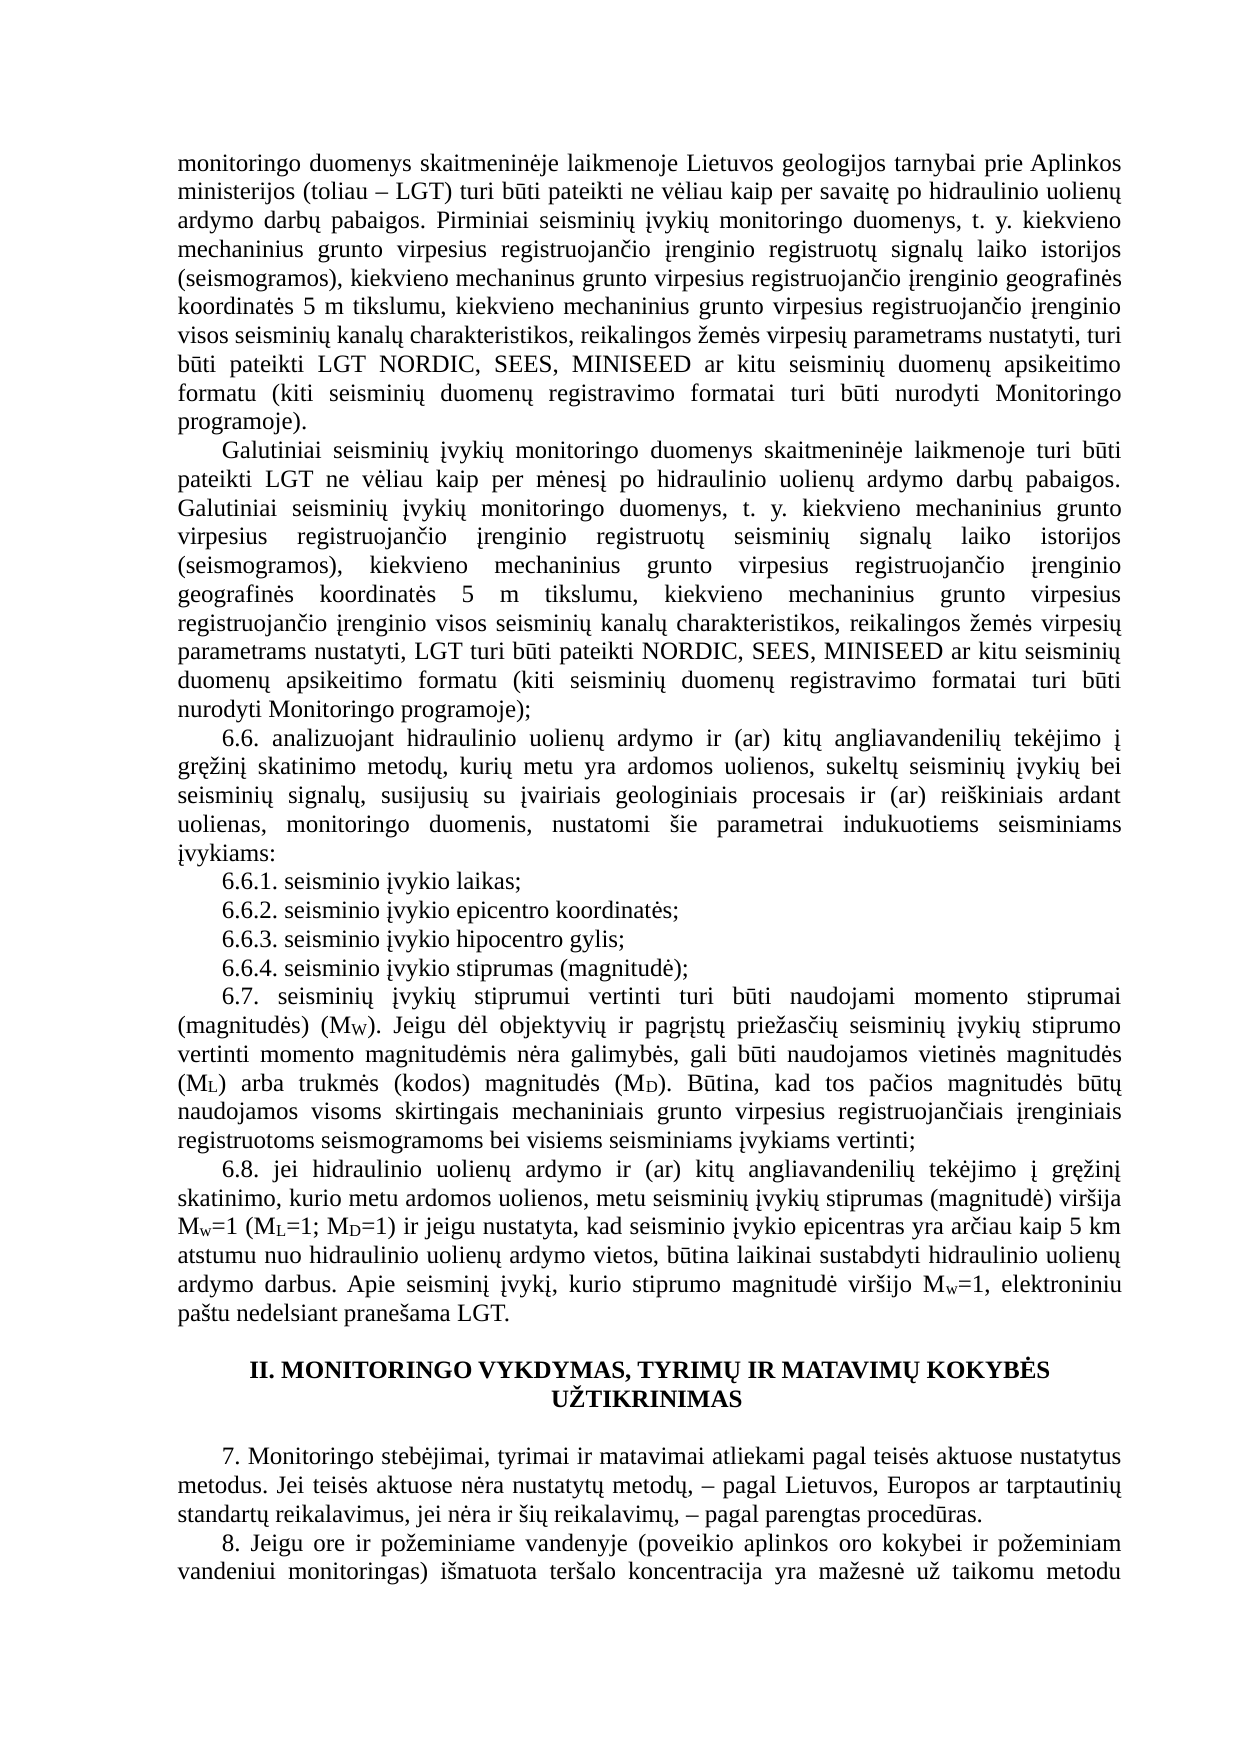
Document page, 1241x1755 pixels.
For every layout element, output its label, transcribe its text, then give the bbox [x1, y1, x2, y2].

text 6.6.3. seisminio įvykio hipocentro gylis; [177, 924, 1122, 953]
text 6.6.2. seisminio įvykio epicentro koordinatės; [177, 895, 1122, 924]
text 6.6.4. seisminio įvykio stiprumas (magnitudė); [177, 953, 1122, 981]
text Galutiniai seisminių įvykių monitoringo duomenys skaitmeninėje laikmenoje turi būti pateikti LGT ne vėliau kaip per mėnesį po hidraulinio uolienų ardymo darbų pabaigos. Galutiniai seisminių įvykių monitoringo duomenys, t. y. kiekvieno mechaninius grunto virpesius registruojančio įrenginio registruotų seisminių signalų laiko istorijos (seismogramos), kiekvieno mechaninius grunto virpesius registruojančio įrenginio geografinės koordinatės 5 m tikslumu, kiekvieno mechaninius grunto virpesius registruojančio įrenginio visos seisminių kanalų charakteristikos, reikalingos žemės virpesių parametrams nustatyti, LGT turi būti pateikti NORDIC, SEES, MINISEED ar kitu seisminių duomenų apsikeitimo formatu (kiti seisminių duomenų registravimo formatai turi būti nurodyti Monitoringo programoje); [177, 435, 1122, 723]
text 7. Monitoringo stebėjimai, tyrimai ir matavimai atliekami pagal teisės aktuose nustatytus metodus. Jei teisės aktuose nėra nustatytų metodų, – pagal Lietuvos, Europos ar tarptautinių standartų reikalavimus, jei nėra ir šių reikalavimų, – pagal parengtas procedūras. [177, 1441, 1122, 1528]
text 6.6. analizuojant hidraulinio uolienų ardymo ir (ar) kitų angliavandenilių tekėjimo į gręžinį skatinimo metodų, kurių metu yra ardomos uolienos, sukeltų seisminių įvykių bei seisminių signalų, susijusių su įvairiais geologiniais procesais ir (ar) reiškiniais ardant uolienas, monitoringo duomenis, nustatomi šie parametrai indukuotiems seisminiams įvykiams: [177, 723, 1122, 866]
text 6.7. seisminių įvykių stiprumui vertinti turi būti naudojami momento stiprumai (magnitudės) (MW). Jeigu dėl objektyvių ir pagrįstų priežasčių seisminių įvykių stiprumo vertinti momento magnitudėmis nėra galimybės, gali būti naudojamos vietinės magnitudės (ML) arba trukmės (kodos) magnitudės (MD). Būtina, kad tos pačios magnitudės būtų naudojamos visoms skirtingais mechaniniais grunto virpesius registruojančiais įrenginiais registruotoms seismogramoms bei visiems seisminiams įvykiams vertinti; [177, 981, 1122, 1154]
text 6.6.1. seisminio įvykio laikas; [177, 866, 1122, 895]
text 6.8. jei hidraulinio uolienų ardymo ir (ar) kitų angliavandenilių tekėjimo į gręžinį skatinimo, kurio metu ardomos uolienos, metu seisminių įvykių stiprumas (magnitudė) viršija Mw=1 (ML=1; MD=1) ir jeigu nustatyta, kad seisminio įvykio epicentras yra arčiau kaip 5 km atstumu nuo hidraulinio uolienų ardymo vietos, būtina laikinai sustabdyti hidraulinio uolienų ardymo darbus. Apie seisminį įvykį, kurio stiprumo magnitudė viršijo Mw=1, elektroniniu paštu nedelsiant pranešama LGT. [177, 1154, 1122, 1326]
text monitoringo duomenys skaitmeninėje laikmenoje Lietuvos geologijos tarnybai prie Aplinkos ministerijos (toliau – LGT) turi būti pateikti ne vėliau kaip per savaitę po hidraulinio uolienų ardymo darbų pabaigos. Pirminiai seisminių įvykių monitoringo duomenys, t. y. kiekvieno mechaninius grunto virpesius registruojančio įrenginio registruotų signalų laiko istorijos (seismogramos), kiekvieno mechaninus grunto virpesius registruojančio įrenginio geografinės koordinatės 5 m tikslumu, kiekvieno mechaninius grunto virpesius registruojančio įrenginio visos seisminių kanalų charakteristikos, reikalingos žemės virpesių parametrams nustatyti, turi būti pateikti LGT NORDIC, SEES, MINISEED ar kitu seisminių duomenų apsikeitimo formatu (kiti seisminių duomenų registravimo formatai turi būti nurodyti Monitoringo programoje). [177, 148, 1122, 435]
text II. MONITORINGO VYKDYMAS, TYRIMŲ IR MATAVIMŲ KOKYBĖS UŽTIKRINIMAS [177, 1355, 1122, 1413]
text 8. Jeigu ore ir požeminiame vandenyje (poveikio aplinkos oro kokybei ir požeminiam vandeniui monitoringas) išmatuota teršalo koncentracija yra mažesnė už taikomu metodu [177, 1528, 1122, 1585]
